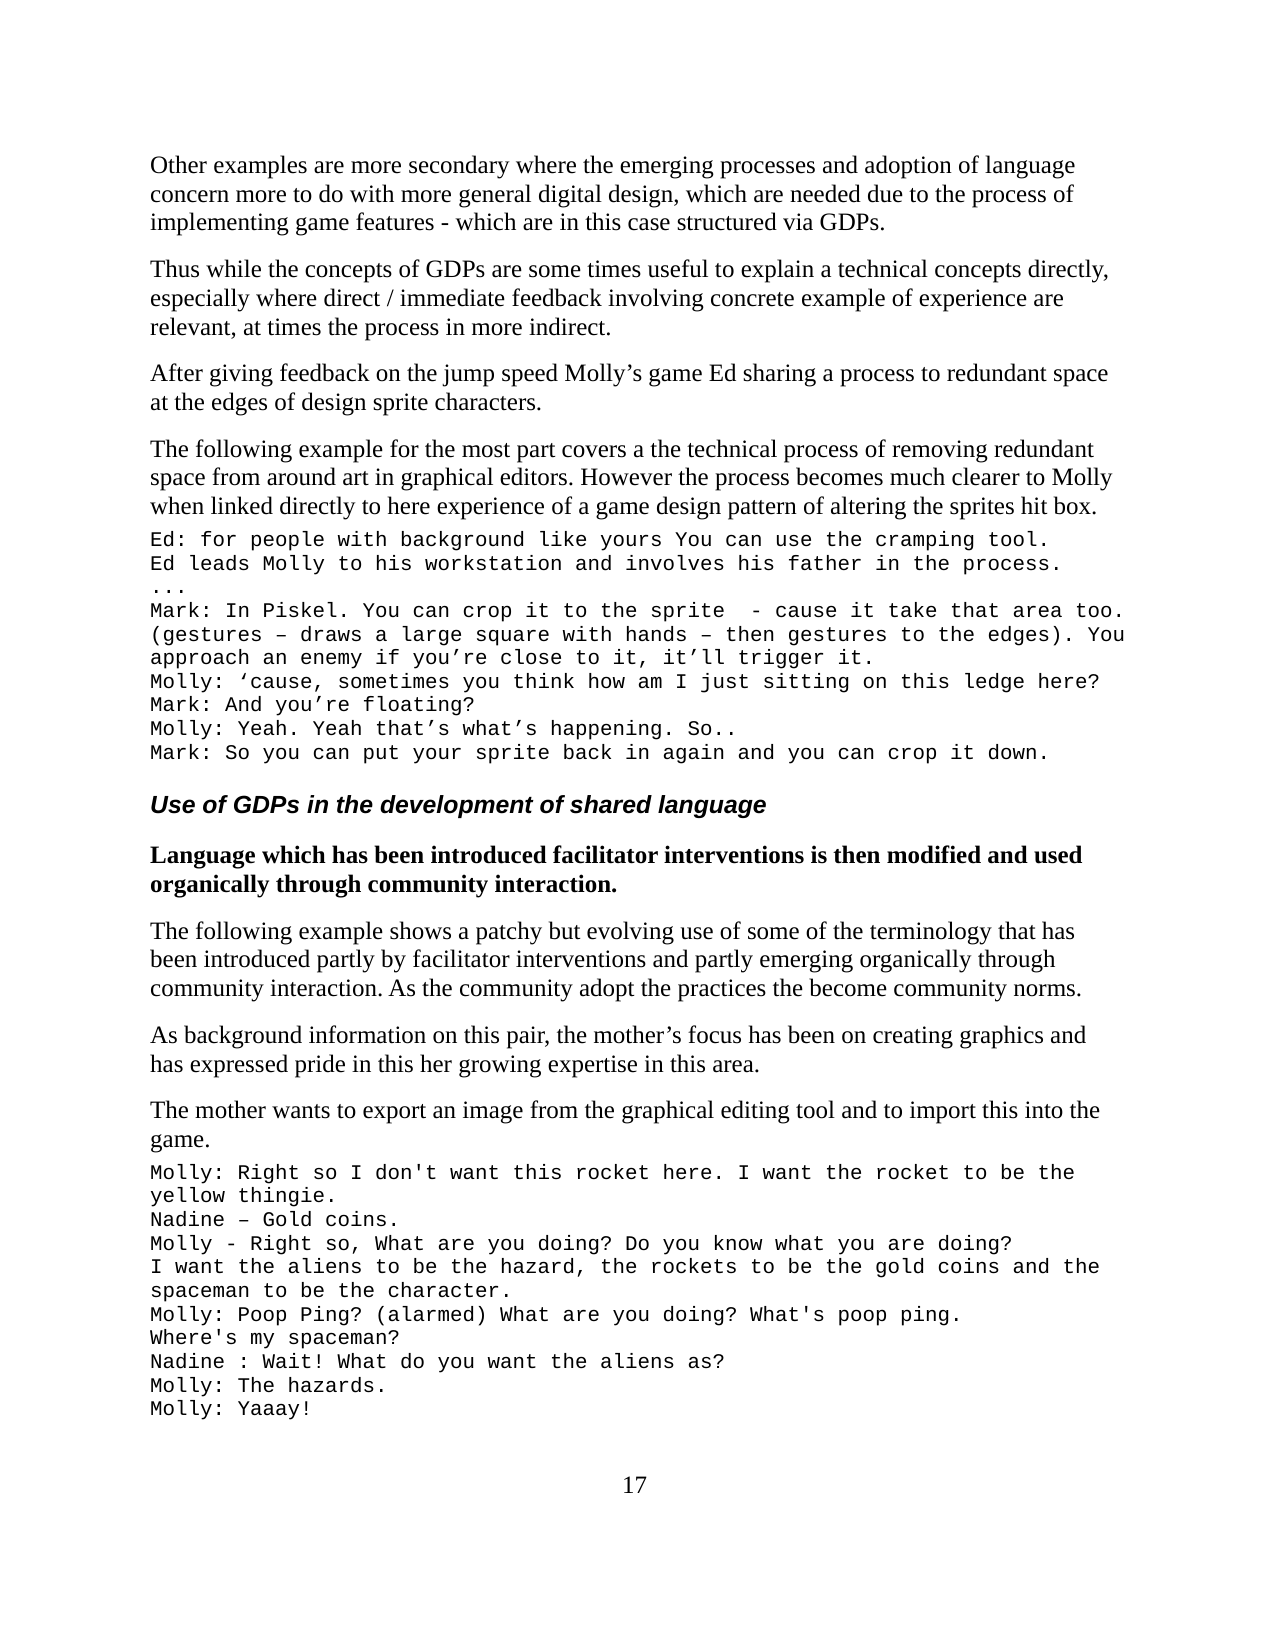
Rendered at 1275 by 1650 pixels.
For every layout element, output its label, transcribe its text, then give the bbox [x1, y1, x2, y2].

text Where's my spaceman? [150, 1327, 1125, 1351]
text After giving feedback on the jump speed Molly’s game Ed sharing a process to redundant space at the edges of design sprite characters. [150, 358, 1125, 416]
text The following example for the most part covers a the technical process of removing redundant space from around art in graphical editors. However the process becomes much clearer to Molly when linked directly to here experience of a game design pattern of altering the sprites hit box. [150, 434, 1125, 520]
text I want the aliens to be the hazard, the rockets to be the gold coins and the spaceman to be the character. [150, 1256, 1125, 1304]
text Nadine – Gold coins. [150, 1209, 1125, 1233]
text Nadine : Wait! What do you want the aliens as? [150, 1351, 1125, 1375]
text Ed: for people with background like yours You can use the cramping tool. [150, 529, 1125, 553]
text Molly: ‘cause, sometimes you think how am I just sitting on this ledge here? [150, 671, 1125, 694]
text Molly - Right so, What are you doing? Do you know what you are doing? [150, 1233, 1125, 1256]
text Molly: The hazards. [150, 1375, 1125, 1398]
text ... [150, 576, 1125, 600]
text Molly: Right so I don't want this rocket here. I want the rocket to be the yellow thingie. [150, 1162, 1125, 1209]
text As background information on this pair, the mother’s focus has been on creating graphics and has expressed pride in this her growing expertise in this area. [150, 1020, 1125, 1077]
text Molly: Poop Ping? (alarmed) What are you doing? What's poop ping. [150, 1304, 1125, 1327]
text Molly: Yaaay! [150, 1398, 1125, 1422]
text Ed leads Molly to his workstation and involves his father in the process. [150, 553, 1125, 576]
text Mark: In Piskel. You can crop it to the sprite - cause it take that area too. (gestures – draws a large square with hands – then gestures to the edges). You approach an enemy if you’re close to it, it’ll trigger it. [150, 600, 1125, 671]
text Mark: So you can put your sprite back in again and you can crop it down. [150, 742, 1125, 765]
text Mark: And you’re floating? [150, 694, 1125, 718]
text Thus while the concepts of GDPs are some times useful to explain a technical concepts directly, especially where direct / immediate feedback involving concrete example of experience are relevant, at times the process in more indirect. [150, 254, 1125, 340]
text Molly: Yeah. Yeah that’s what’s happening. So.. [150, 718, 1125, 742]
text The mother wants to export an image from the graphical editing tool and to import this into the game. [150, 1095, 1125, 1153]
subtitle Use of GDPs in the development of shared language [150, 790, 1125, 819]
text Language which has been introduced facilitator interventions is then modified and used organically through community interaction. [150, 840, 1125, 898]
text Other examples are more secondary where the emerging processes and adoption of language concern more to do with more general digital design, which are needed due to the process of implementing game features - which are in this case structured via GDPs. [150, 150, 1125, 236]
text The following example shows a patchy but evolving use of some of the terminology that has been introduced partly by facilitator interventions and partly emerging organically through community interaction. As the community adopt the practices the become community norms. [150, 916, 1125, 1002]
